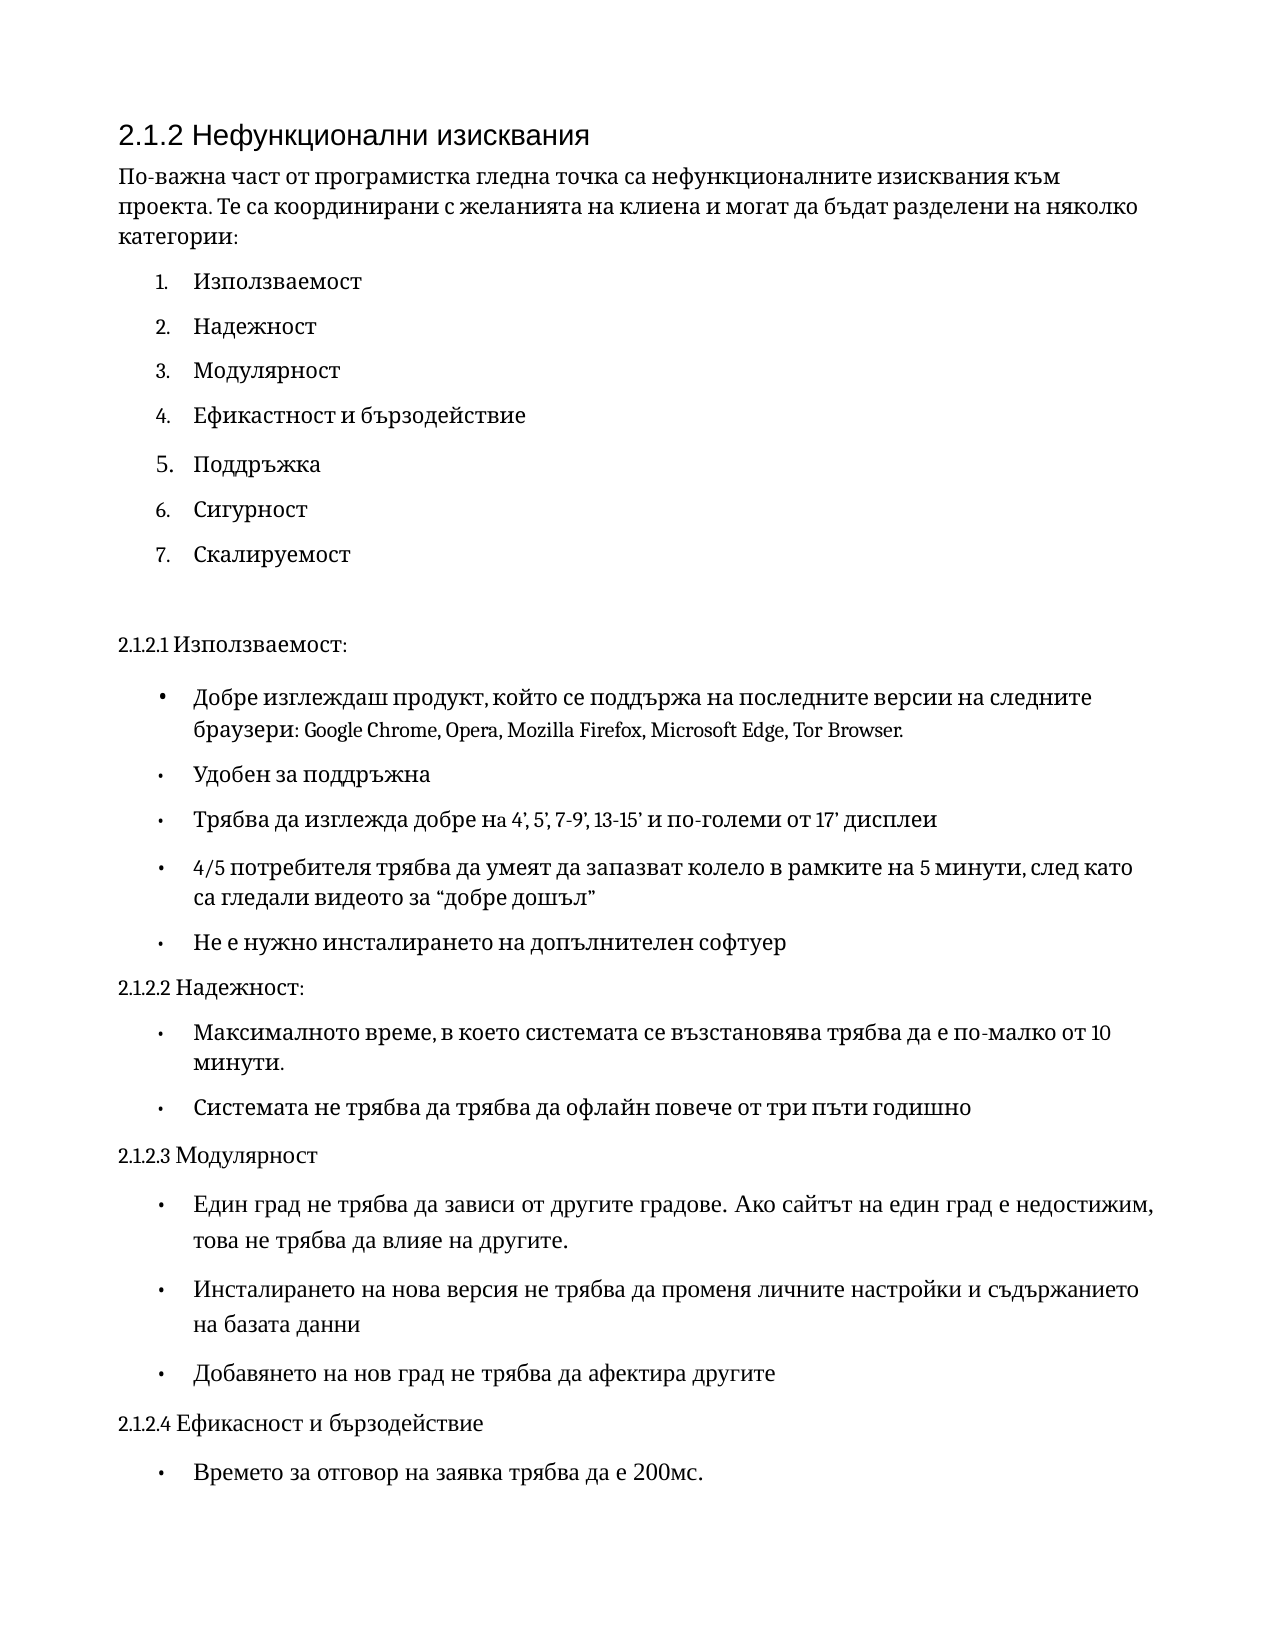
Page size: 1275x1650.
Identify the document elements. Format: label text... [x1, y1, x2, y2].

list Времето за отговор на заявка трябва да е 200мс. [156, 1457, 1157, 1487]
list 4/5 потребителя трябва да умеят да запазват колело в рамките на 5 минути, след като са гледали видеото за “добре дошъл” [156, 852, 1157, 911]
list Трябва да изглежда добре нa 4’, 5’, 7-9’, 13-15’ и по-големи от 17’ дисплеи [156, 808, 1157, 833]
list Използваемост [156, 269, 1157, 295]
text 2.1.2.4 Ефикасност и бързодействие [118, 1408, 1157, 1437]
list Надежност [156, 314, 1157, 339]
text 2.1.2.3 Модулярност [118, 1140, 1157, 1169]
text 2.1.2.1 Използваемост: [118, 632, 1157, 657]
list Модулярност [156, 359, 1157, 384]
list Удобен за поддръжна [156, 763, 1157, 788]
list Ефикастност и бързодействие [156, 404, 1157, 429]
text 2.1.2.2 Надежност: [118, 976, 1157, 1001]
list Добре изглеждаш продукт, който се поддържа на последните версии на следните браузери: Google Chrome, Opera, Mozilla Firefox, Microsoft Edge, Tor Browser. [156, 677, 1157, 743]
list Добавянето на нов град не трябва да афектира другите [156, 1358, 1157, 1388]
subtitle 2.1.2 Нефункционални изисквания [118, 118, 1157, 152]
list Поддръжка [156, 449, 1157, 478]
text По-важна част от програмистка гледна точка са нефункционалните изисквания към проекта. Те са координирани с желанията на клиена и могат да бъдат разделени на няколко категории: [118, 164, 1157, 250]
list Системата не трябва да трябва да офлайн повече от три пъти годишно [156, 1096, 1157, 1121]
list Инсталирането на нова версия не трябва да променя личните настройки и съдържанието на базата данни [156, 1274, 1157, 1338]
list Сигурност [156, 498, 1157, 523]
list Не е нужно инсталирането на допълнителен софтуер [156, 931, 1157, 956]
list Максималното време, в което системата се възстановява трябва да е по-малко от 10 минути. [156, 1021, 1157, 1076]
list Един град не трябва да зависи от другите градове. Ако сайтът на един град е недостижим, това не трябва да влияе на другите. [156, 1189, 1157, 1253]
list Скалируемост [156, 543, 1157, 568]
